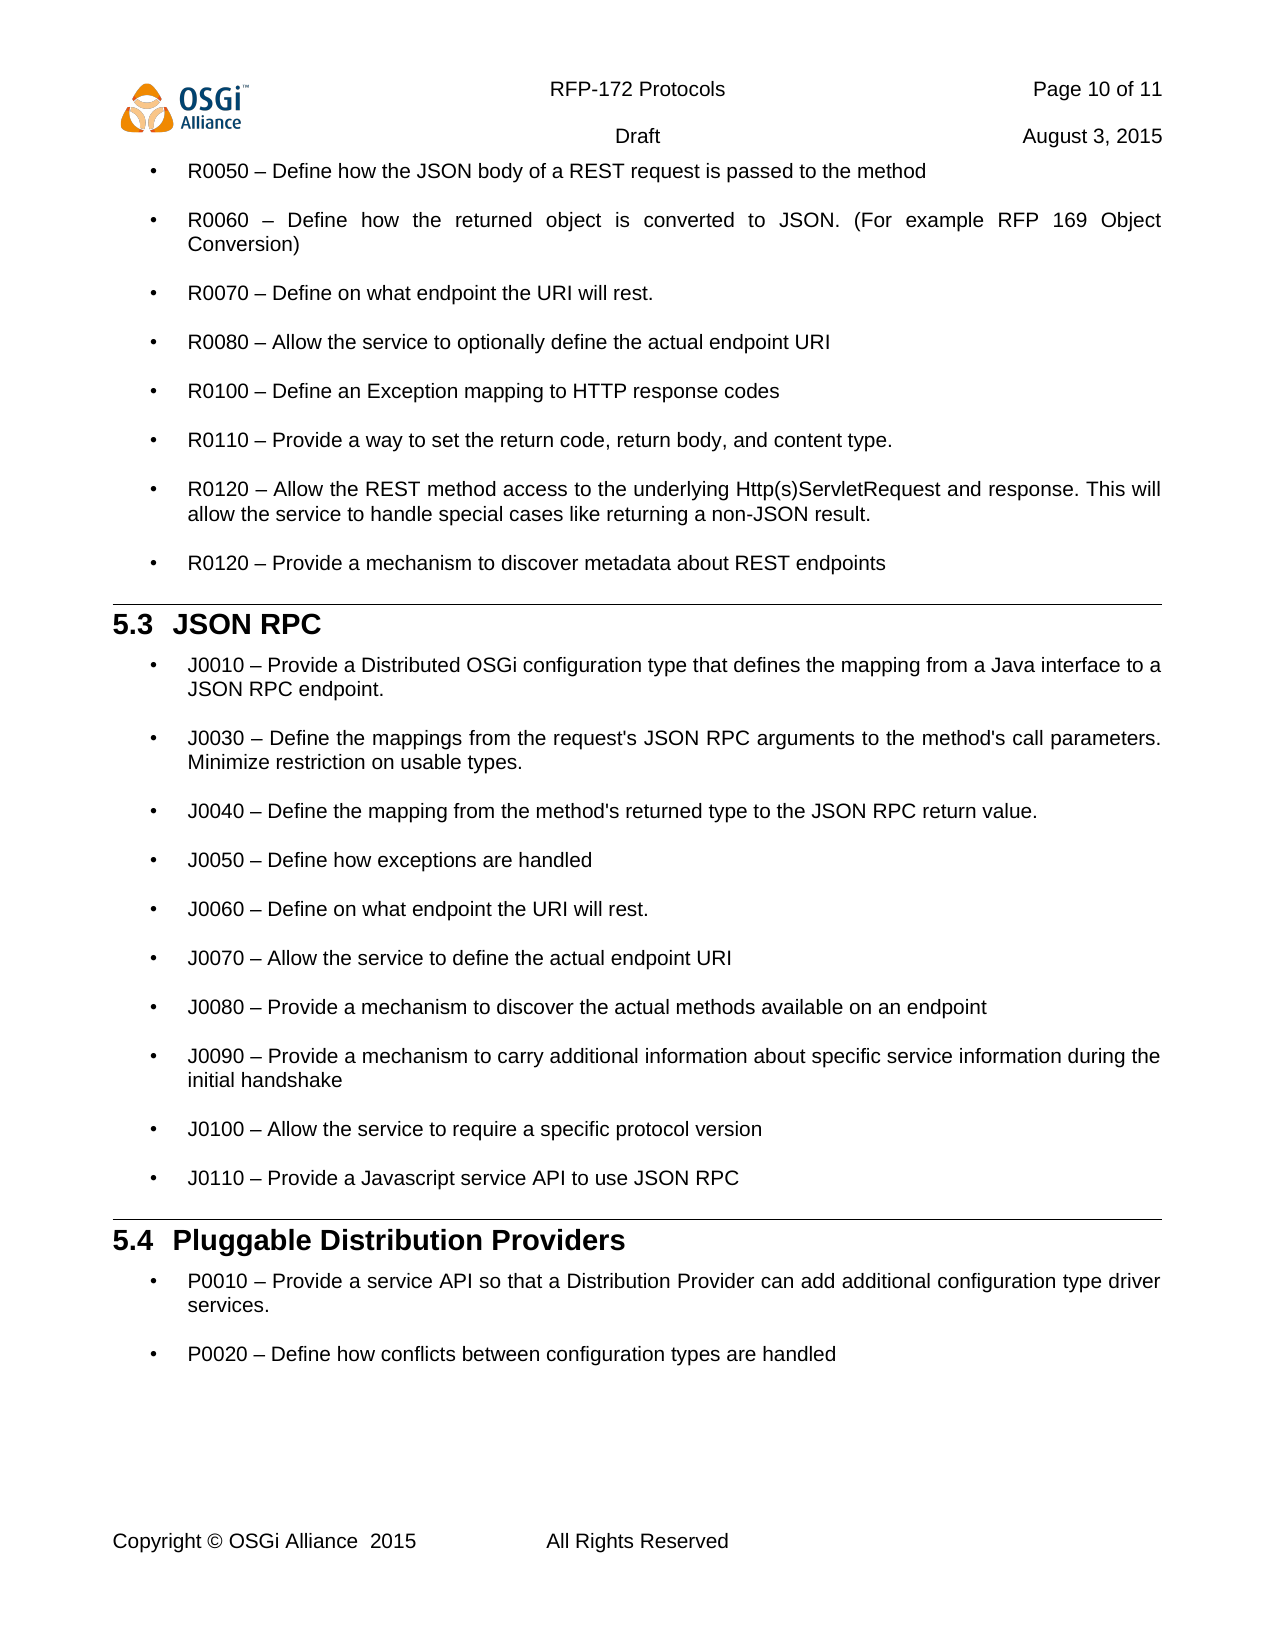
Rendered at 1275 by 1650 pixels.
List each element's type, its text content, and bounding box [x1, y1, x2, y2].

list J0060 – Define on what endpoint the URI will rest. [150, 897, 1162, 921]
list J0110 – Provide a Javascript service API to use JSON RPC [150, 1166, 1162, 1190]
list R0080 – Allow the service to optionally define the actual endpoint URI [150, 330, 1162, 354]
list J0050 – Define how exceptions are handled [150, 848, 1162, 872]
list J0070 – Allow the service to define the actual endpoint URI [150, 946, 1162, 970]
list J0010 – Provide a Distributed OSGi configuration type that defines the mapping from a Java interface to a JSON RPC endpoint. [150, 653, 1162, 701]
list J0030 – Define the mappings from the request's JSON RPC arguments to the method's call parameters. Minimize restriction on usable types. [150, 726, 1162, 774]
list R0120 – Allow the REST method access to the underlying Http(s)ServletRequest and response. This will allow the service to handle special cases like returning a non-JSON result. [150, 477, 1162, 525]
list J0080 – Provide a mechanism to discover the actual methods available on an endpoint [150, 995, 1162, 1019]
list R0100 – Define an Exception mapping to HTTP response codes [150, 379, 1162, 403]
list J0090 – Provide a mechanism to carry additional information about specific service information during the initial handshake [150, 1044, 1162, 1092]
list R0060 – Define how the returned object is converted to JSON. (For example RFP 169 Object Conversion) [150, 208, 1162, 256]
subtitle JSON RPC [112, 605, 1162, 640]
list R0050 – Define how the JSON body of a REST request is passed to the method [150, 159, 1162, 183]
list J0100 – Allow the service to require a specific protocol version [150, 1117, 1162, 1141]
list J0040 – Define the mapping from the method's returned type to the JSON RPC return value. [150, 799, 1162, 823]
subtitle Pluggable Distribution Providers [112, 1220, 1162, 1256]
list R0110 – Provide a way to set the return code, return body, and content type. [150, 428, 1162, 452]
picture [113, 76, 257, 140]
list R0120 – Provide a mechanism to discover metadata about REST endpoints [150, 550, 1162, 574]
list P0010 – Provide a service API so that a Distribution Provider can add additional configuration type driver services. [150, 1268, 1162, 1317]
list P0020 – Define how conflicts between configuration types are handled [150, 1342, 1162, 1366]
list R0070 – Define on what endpoint the URI will rest. [150, 281, 1162, 305]
